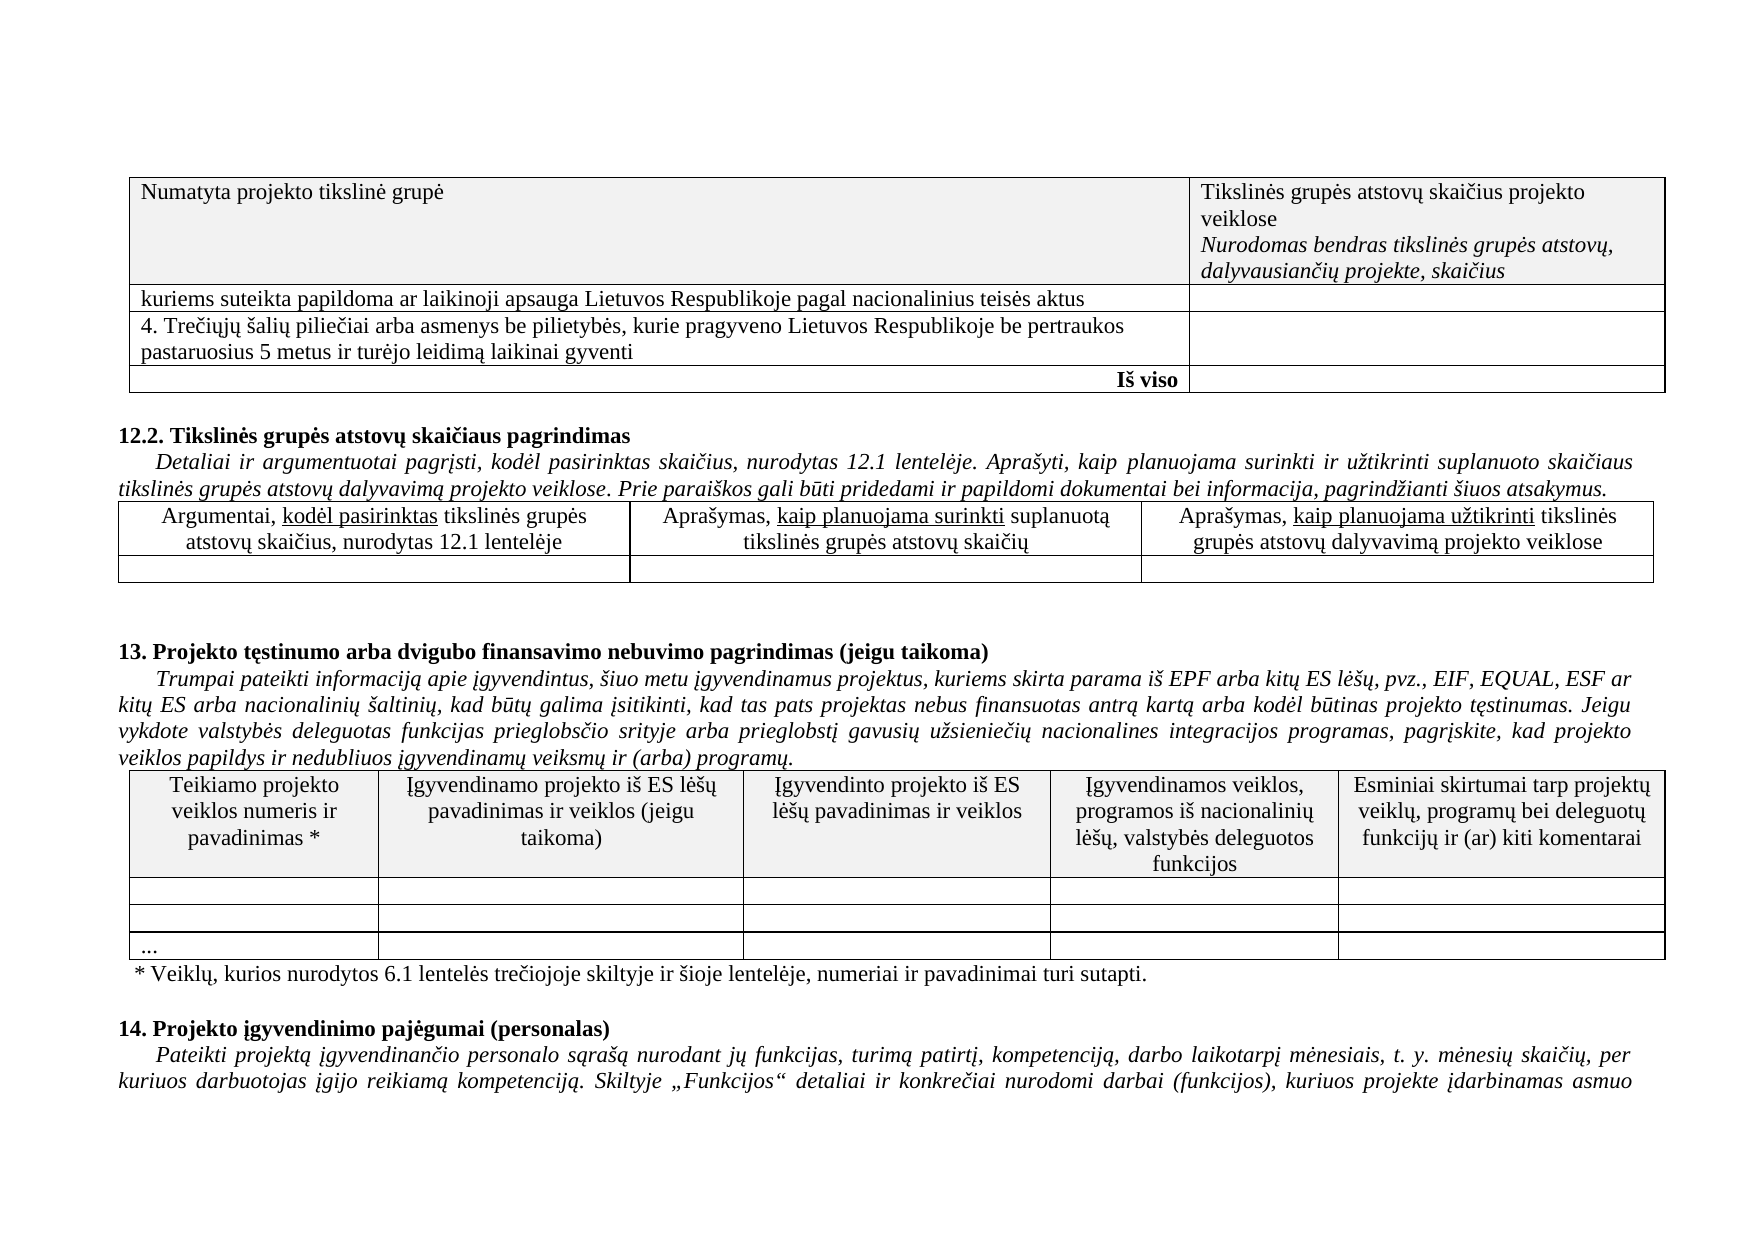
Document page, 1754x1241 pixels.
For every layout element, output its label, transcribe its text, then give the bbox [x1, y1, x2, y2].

table_cell [379, 905, 743, 931]
table_cell [1339, 933, 1664, 959]
text 13. Projekto tęstinumo arba dvigubo finansavimo nebuvimo pagrindimas (jeigu taikoma) [118, 638, 1636, 665]
text 12.2. Tikslinės grupės atstovų skaičiaus pagrindimas [118, 422, 1636, 448]
table_cell [1339, 905, 1664, 931]
text Detaliai ir argumentuotai pagrįsti, kodėl pasirinktas skaičius, nurodytas 12.1 lentelėje. Aprašyti, kaip planuojama surinkti ir užtikrinti suplanuoto skaičiaus tikslinės grupės atstovų dalyvavimą projekto veiklose. Prie paraiškos gali būti pridedami ir papildomi dokumentai bei informacija, pagrindžianti šiuos atsakymus. [118, 448, 1636, 501]
table_cell [744, 933, 1050, 959]
table_cell [1051, 905, 1338, 931]
table_cell [1190, 285, 1664, 311]
table_header Įgyvendinto projekto iš ES lėšų pavadinimas ir veiklos [744, 771, 1050, 877]
table_header Aprašymas, kaip planuojama užtikrinti tikslinės grupės atstovų dalyvavimą projekto veiklose [1142, 502, 1653, 555]
table_header Numatyta projekto tikslinė grupė [130, 178, 1189, 284]
table_cell [379, 933, 743, 959]
table_header Įgyvendinamo projekto iš ES lėšų pavadinimas ir veiklos (jeigu taikoma) [379, 771, 743, 877]
text Trumpai pateikti informaciją apie įgyvendintus, šiuo metu įgyvendinamus projektus, kuriems skirta parama iš EPF arba kitų ES lėšų, pvz., EIF, EQUAL, ESF ar kitų ES arba nacionalinių šaltinių, kad būtų galima įsitikinti, kad tas pats projektas nebus finansuotas antrą kartą arba kodėl būtinas projekto tęstinumas. Jeigu vykdote valstybės deleguotas funkcijas prieglobsčio srityje arba prieglobstį gavusių užsieniečių nacionalines integracijos programas, pagrįskite, kad projekto veiklos papildys ir nedubliuos įgyvendinamų veiksmų ir (arba) programų. [118, 665, 1636, 770]
table_header Aprašymas, kaip planuojama surinkti suplanuotą tikslinės grupės atstovų skaičių [631, 502, 1141, 555]
table_cell [379, 878, 743, 904]
table_cell [744, 905, 1050, 931]
table_header Įgyvendinamos veiklos, programos iš nacionalinių lėšų, valstybės deleguotos funkcijos [1051, 771, 1338, 877]
table_cell [631, 556, 1141, 582]
table_cell ... [130, 933, 378, 959]
table_header Tikslinės grupės atstovų skaičius projekto veiklose Nurodomas bendras tikslinės grupės atstovų, dalyvausiančių projekte, skaičius [1190, 178, 1664, 284]
table_cell [1190, 366, 1664, 392]
table_cell [1142, 556, 1653, 582]
table_cell [1190, 312, 1664, 365]
table_cell [1051, 933, 1338, 959]
text Pateikti projektą įgyvendinančio personalo sąrašą nurodant jų funkcijas, turimą patirtį, kompetenciją, darbo laikotarpį mėnesiais, t. y. mėnesių skaičių, per kuriuos darbuotojas įgijo reikiamą kompetenciją. Skiltyje „Funkcijos“ detaliai ir konkrečiai nurodomi darbai (funkcijos), kuriuos projekte įdarbinamas asmuo [118, 1041, 1636, 1094]
table_header Esminiai skirtumai tarp projektų veiklų, programų bei deleguotų funkcijų ir (ar) kiti komentarai [1339, 771, 1664, 877]
table_cell 4. Trečiųjų šalių piliečiai arba asmenys be pilietybės, kurie pragyveno Lietuvos Respublikoje be pertraukos pastaruosius 5 metus ir turėjo leidimą laikinai gyventi [130, 312, 1189, 365]
text 14. Projekto įgyvendinimo pajėgumai (personalas) [118, 1015, 1636, 1041]
table_cell [744, 878, 1050, 904]
table_header Argumentai, kodėl pasirinktas tikslinės grupės atstovų skaičius, nurodytas 12.1 lentelėje [119, 502, 629, 555]
table_cell [130, 878, 378, 904]
table_cell [130, 905, 378, 931]
table_cell [119, 556, 629, 582]
table_cell [1339, 878, 1664, 904]
table_cell Iš viso [130, 366, 1189, 392]
table_cell [1051, 878, 1338, 904]
table_header Teikiamo projekto veiklos numeris ir pavadinimas * [130, 771, 378, 877]
table_cell kuriems suteikta papildoma ar laikinoji apsauga Lietuvos Respublikoje pagal nacionalinius teisės aktus [130, 285, 1189, 311]
text * Veiklų, kurios nurodytos 6.1 lentelės trečiojoje skiltyje ir šioje lentelėje, numeriai ir pavadinimai turi sutapti. [118, 960, 1636, 986]
